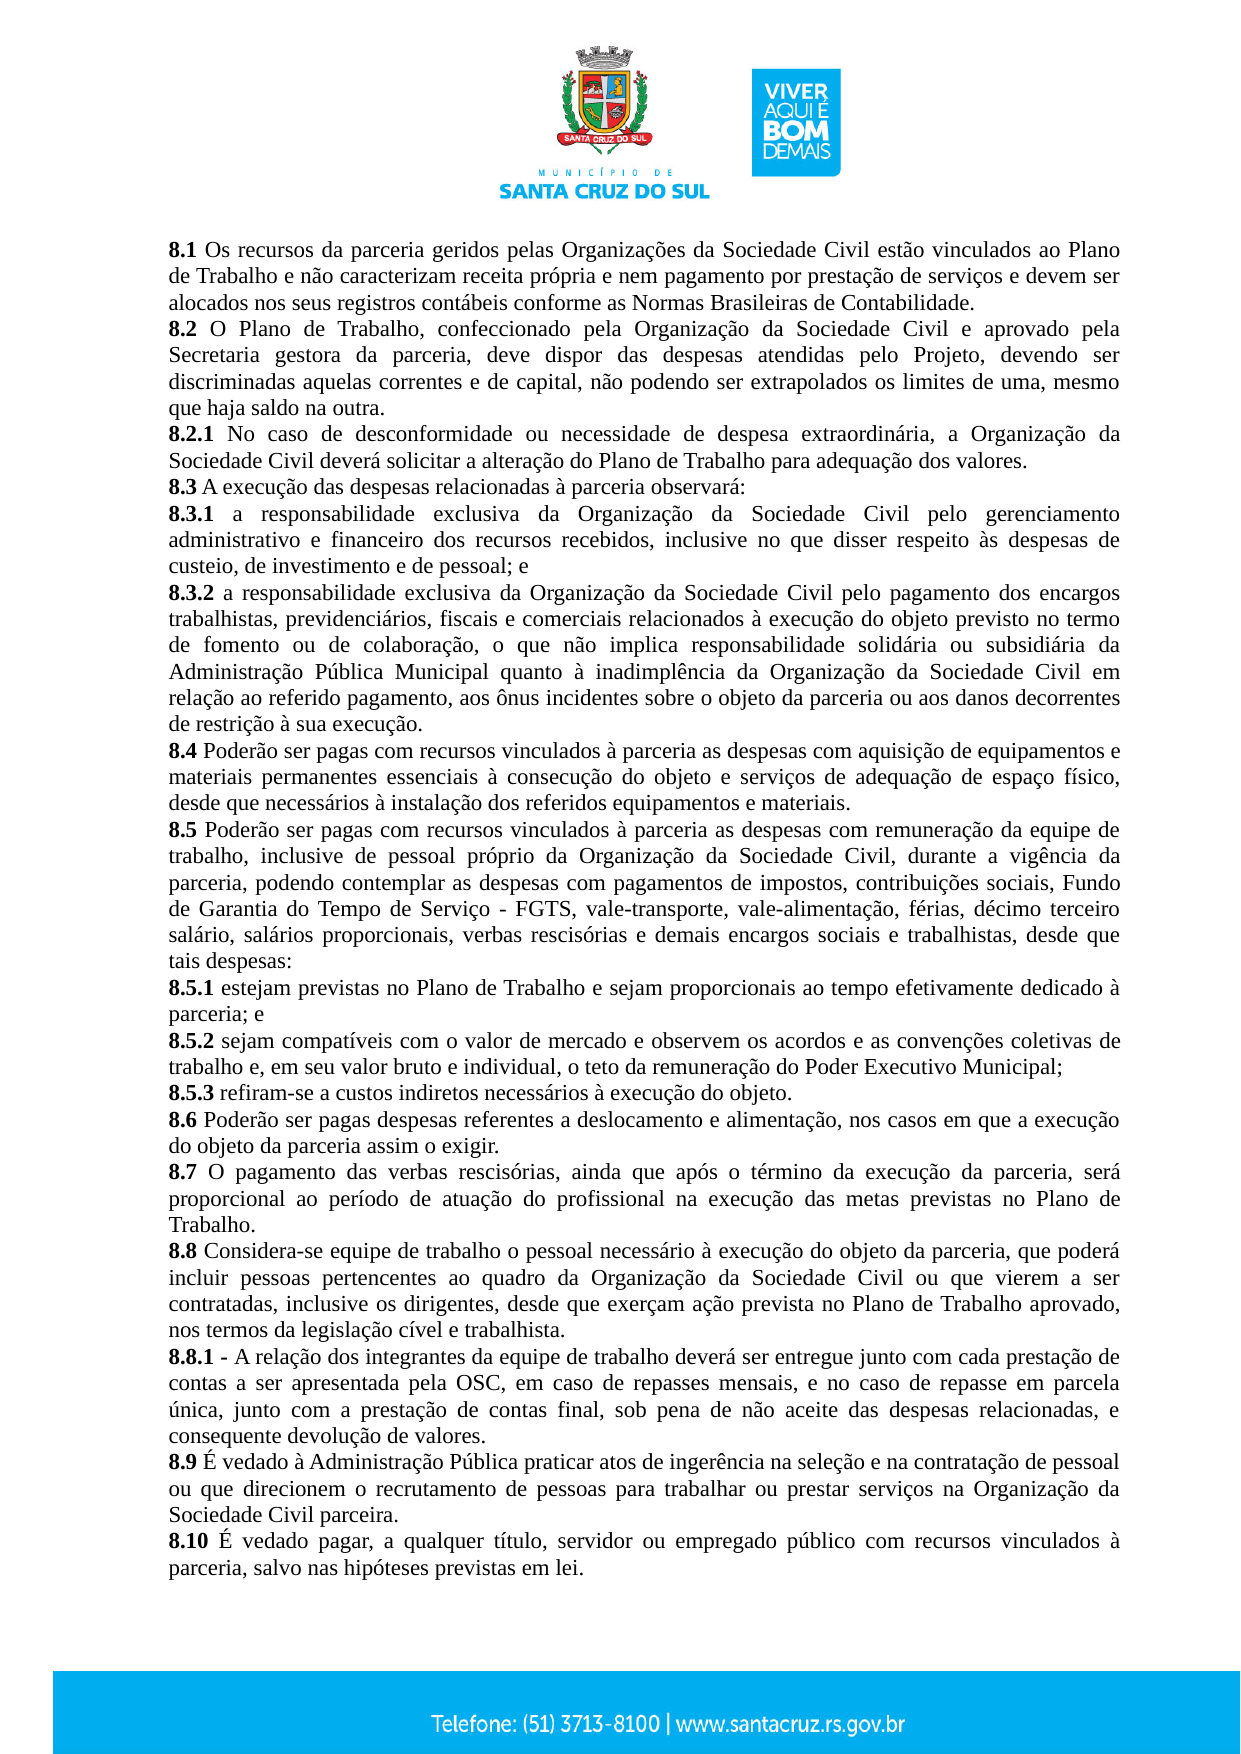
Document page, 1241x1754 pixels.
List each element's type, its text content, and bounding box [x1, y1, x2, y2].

picture [771, 1720, 781, 1731]
picture [432, 1716, 443, 1731]
picture [627, 1716, 634, 1731]
text 8.4 Poderão ser pagas com recursos vinculados à parceria as despesas com aquisição de equipamentos e materiais permanentes essenciais à consecução do objeto e serviços de adequação de espaço físico, desde que necessários à instalação dos referidos equipamentos e materiais. [168, 737, 1122, 816]
picture [752, 1720, 760, 1731]
picture [594, 1725, 602, 1732]
text 8.6 Poderão ser pagas despesas referentes a deslocamento e alimentação, nos casos em que a execução do objeto da parceria assim o exigir. [168, 1106, 1122, 1158]
picture [615, 1724, 623, 1732]
picture [811, 1726, 819, 1731]
picture [792, 1720, 804, 1731]
text 8.5.2 sejam compatíveis com o valor de mercado e observem os acordos e as convenções coletivas de trabalho e, em seu valor bruto e individual, o teto da remuneração do Poder Executivo Municipal; [168, 1027, 1122, 1079]
picture [849, 1720, 856, 1733]
picture [650, 1718, 659, 1731]
picture [471, 1716, 475, 1731]
text 8.7 O pagamento das verbas rescisórias, ainda que após o término da execução da parceria, será proporcional ao período de atuação do profissional na execução das metas previstas no Plano de Trabalho. [168, 1158, 1122, 1237]
picture [637, 1715, 645, 1731]
text 8.8 Considera-se equipe de trabalho o pessoal necessário à execução do objeto da parceria, que poderá incluir pessoas pertencentes ao quadro da Organização da Sociedade Civil ou que vierem a ser contratadas, inclusive os dirigentes, desde que exerçam ação prevista no Plano de Trabalho aprovado, nos termos da legislação cível e trabalhista. [168, 1237, 1122, 1343]
text 8.5.1 estejam previstas no Plano de Trabalho e sejam proporcionais ao tempo efetivamente dedicado à parceria; e [168, 974, 1122, 1027]
text 8.3 A execução das despesas relacionadas à parceria observará: [168, 473, 1122, 499]
text 8.5 Poderão ser pagas com recursos vinculados à parceria as despesas com remuneração da equipe de trabalho, inclusive de pessoal próprio da Organização da Sociedade Civil, durante a vigência da parceria, podendo contemplar as despesas com pagamentos de impostos, contribuições sociais, Fundo de Garantia do Tempo de Serviço - FGTS, vale-transporte, vale-alimentação, férias, décimo terceiro salário, salários proporcionais, verbas rescisórias e demais encargos sociais e trabalhistas, desde que tais despesas: [168, 816, 1122, 974]
picture [763, 1717, 767, 1729]
picture [530, 1724, 538, 1731]
text 8.5.3 refiram-se a custos indiretos necessários à execução do objeto. [168, 1079, 1122, 1106]
text 8.2 O Plano de Trabalho, confeccionado pela Organização da Sociedade Civil e aprovado pela Secretaria gestora da parceria, deve dispor das despesas atendidas pelo Projeto, devendo ser discriminadas aquelas correntes e de capital, não podendo ser extrapolados os limites de uma, mesmo que haja saldo na outra. [168, 315, 1122, 421]
text 8.3.2 a responsabilidade exclusiva da Organização da Sociedade Civil pelo pagamento dos encargos trabalhistas, previdenciários, fiscais e comerciais relacionados à execução do objeto previsto no termo de fomento ou de colaboração, o que não implica responsabilidade solidária ou subsidiária da Administração Pública Municipal quanto à inadimplência da Organização da Sociedade Civil em relação ao referido pagamento, aos ônus incidentes sobre o objeto da parceria ou aos danos decorrentes de restrição à sua execução. [168, 579, 1122, 737]
picture [827, 1720, 831, 1731]
text 8.10 É vedado pagar, a qualquer título, servidor ou empregado público com recursos vinculados à parceria, salvo nas hipóteses previstas em lei. [168, 1527, 1122, 1580]
text 8.2.1 No caso de desconformidade ou necessidade de despesa extraordinária, a Organização da Sociedade Civil deverá solicitar a alteração do Plano de Trabalho para adequação dos valores. [168, 421, 1122, 473]
picture [584, 1716, 591, 1731]
picture [492, 39, 850, 205]
text 8.3.1 a responsabilidade exclusiva da Organização da Sociedade Civil pelo gerenciamento administrativo e financeiro dos recursos recebidos, inclusive no que disser respeito às despesas de custeio, de investimento e de pessoal; e [168, 499, 1122, 579]
picture [541, 1716, 548, 1731]
picture [562, 1725, 570, 1731]
text 8.8.1 - A relação dos integrantes da equipe de trabalho deverá ser entregue junto com cada prestação de contas a ser apresentada pela OSC, em caso de repasses mensais, e no caso de repasse em parcela única, junto com a prestação de contas final, sob pena de não aceite das despesas relacionadas, e consequente devolução de valores. [168, 1343, 1122, 1448]
picture [900, 1720, 904, 1731]
picture [491, 1720, 499, 1731]
text 8.1 Os recursos da parceria geridos pelas Organizações da Sociedade Civil estão vinculados ao Plano de Trabalho e não caracterizam receita própria e nem pagamento por prestação de serviços e devem ser alocados nos seus registros contábeis conforme as Normas Brasileiras de Contabilidade. [168, 236, 1122, 315]
text 8.9 É vedado à Administração Pública praticar atos de ingerência na seleção e na contratação de pessoal ou que direcionem o recrutamento de pessoas para trabalhar ou prestar serviços na Organização da Sociedade Civil parceira. [168, 1448, 1122, 1527]
